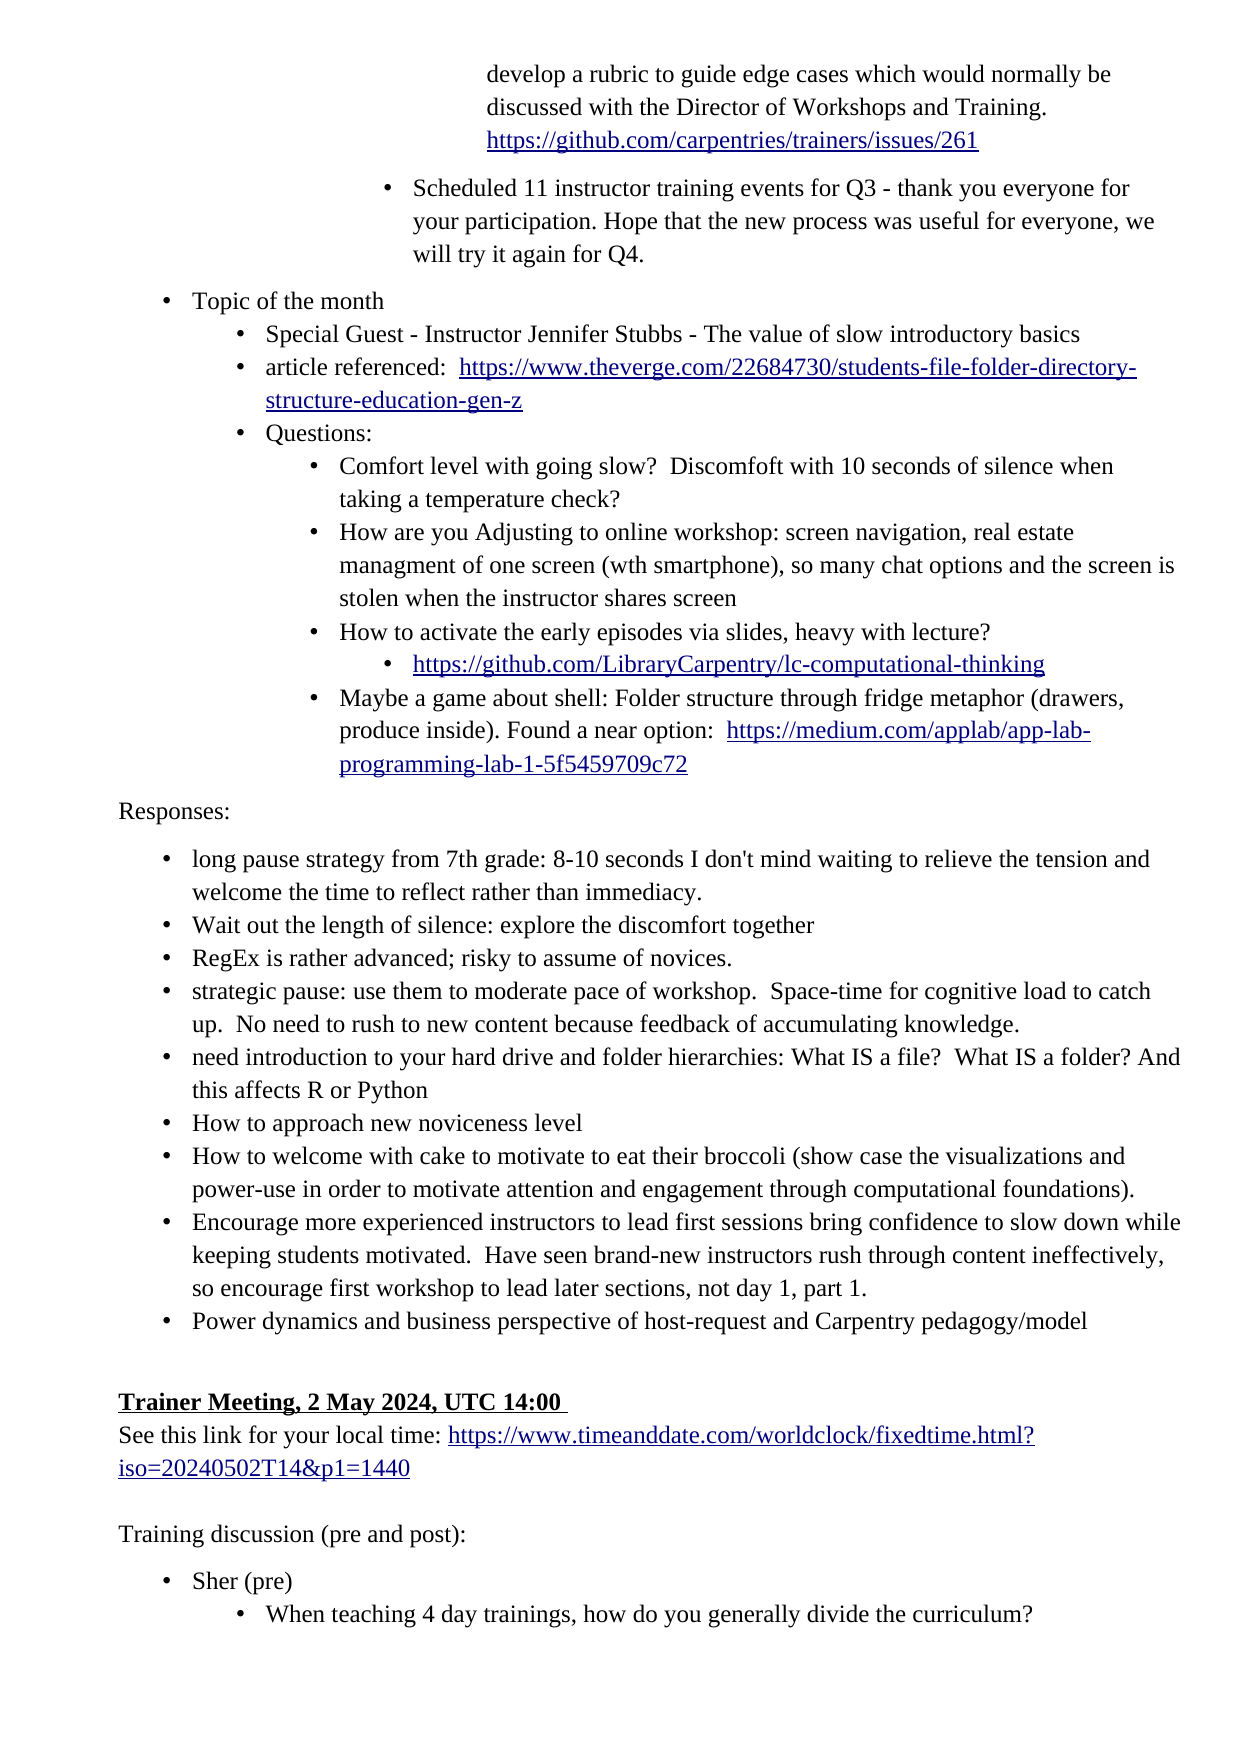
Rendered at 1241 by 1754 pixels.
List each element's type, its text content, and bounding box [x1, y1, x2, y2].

list RegEx is rather advanced; risky to assume of novices. [162, 943, 1181, 972]
list Special Guest - Instructor Jennifer Stubbs - The value of slow introductory basics [236, 319, 1181, 348]
list develop a rubric to guide edge cases which would normally be discussed with the Director of Workshops and Training. https://github.com/carpentries/trainers/issues/261 [457, 59, 1181, 154]
list https://github.com/LibraryCarpentry/lc-computational-thinking [383, 649, 1181, 678]
list Encourage more experienced instructors to lead first sessions bring confidence to slow down while keeping students motivated. Have seen brand-new instructors rush through content ineffectively, so encourage first workshop to lead later sections, not day 1, part 1. [162, 1207, 1181, 1302]
list Power dynamics and business perspective of host-request and Carpentry pedagogy/model [162, 1306, 1181, 1335]
text Trainer Meeting, 2 May 2024, UTC 14:00 See this link for your local time: https://www.timeanddate.com/worldclock/fixedtime.html?iso=20240502T14&p1=1440 Training discussion (pre and post): [118, 1354, 1181, 1548]
list need introduction to your hard drive and folder hierarchies: What IS a file? What IS a folder? And this affects R or Python [162, 1042, 1181, 1104]
list strategic pause: use them to moderate pace of workshop. Space-time for cognitive load to catch up. No need to rush to new content because feedback of accumulating knowledge. [162, 976, 1181, 1038]
list Topic of the month [162, 286, 1181, 315]
list Wait out the length of silence: explore the discomfort together [162, 910, 1181, 939]
list article referenced: https://www.theverge.com/22684730/students-file-folder-directory-structure-education-gen-z [236, 352, 1181, 414]
list Sher (pre) [162, 1566, 1181, 1595]
list How to activate the early episodes via slides, heavy with lecture? [309, 617, 1181, 645]
list Scheduled 11 instructor training events for Q3 - thank you everyone for your participation. Hope that the new process was useful for everyone, we will try it again for Q4. [383, 173, 1181, 267]
list long pause strategy from 7th grade: 8-10 seconds I don't mind waiting to relieve the tension and welcome the time to reflect rather than immediacy. [162, 844, 1181, 906]
list Comfort level with going slow? Discomfoft with 10 seconds of silence when taking a temperature check? [309, 451, 1181, 513]
list How to approach new noviceness level [162, 1108, 1181, 1137]
text [118, 1647, 1181, 1676]
list How to welcome with cake to motivate to eat their broccoli (show case the visualizations and power-use in order to motivate attention and engagement through computational foundations). [162, 1141, 1181, 1203]
list Maybe a game about shell: Folder structure through fridge metaphor (drawers, produce inside). Found a near option: https://medium.com/applab/app-lab-programming-lab-1-5f5459709c72 [309, 683, 1181, 777]
text Responses: [118, 796, 1181, 825]
list When teaching 4 day trainings, how do you generally divide the curriculum? [236, 1599, 1181, 1628]
list Questions: [236, 418, 1181, 447]
list How are you Adjusting to online workshop: screen navigation, real estate managment of one screen (wth smartphone), so many chat options and the screen is stolen when the instructor shares screen [309, 517, 1181, 612]
